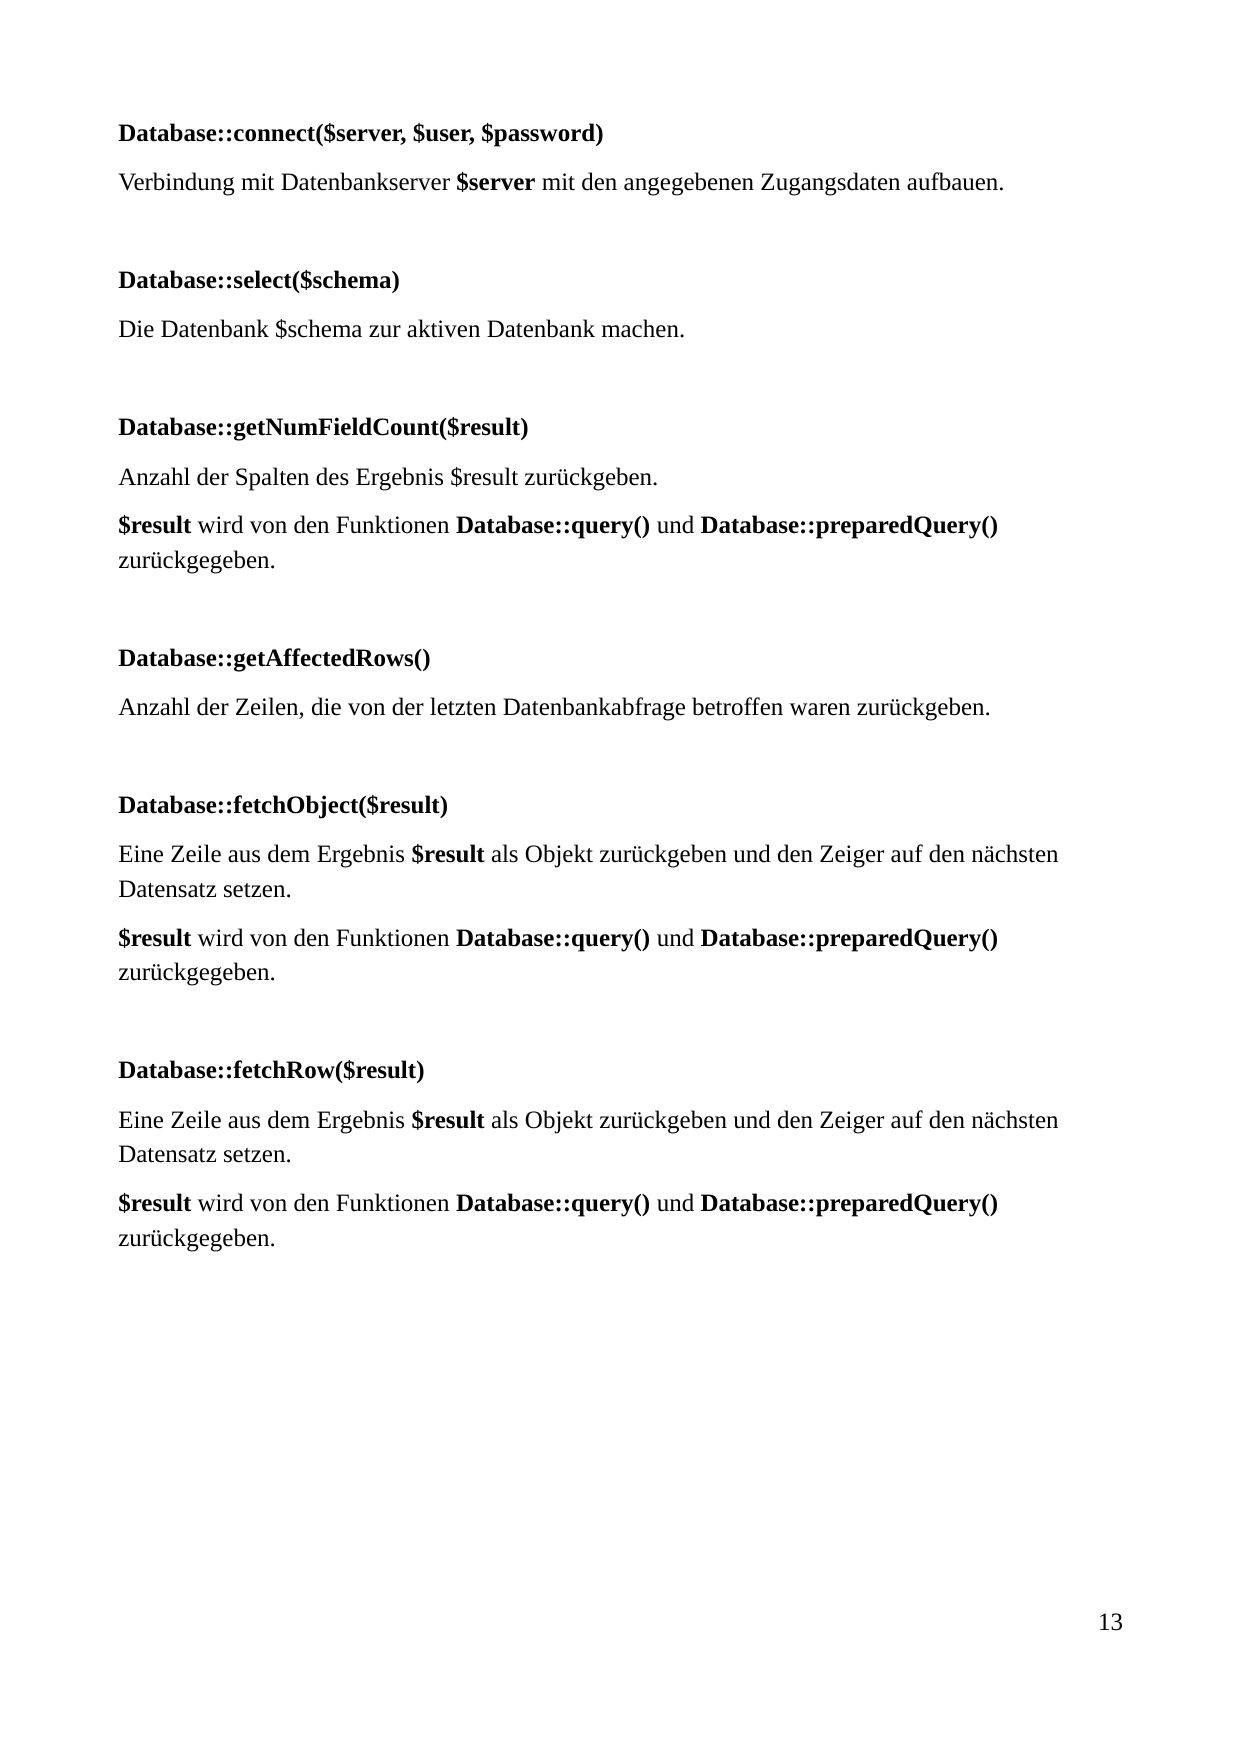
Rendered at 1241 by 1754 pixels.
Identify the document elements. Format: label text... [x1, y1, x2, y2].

text $result wird von den Funktionen Database::query() und Database::preparedQuery() zurückgegeben. [118, 511, 1123, 574]
text Verbindung mit Datenbankserver $server mit den angegebenen Zugangsdaten aufbauen. [118, 167, 1123, 196]
text Anzahl der Zeilen, die von der letzten Datenbankabfrage betroffen waren zurückgeben. [118, 692, 1123, 721]
text Database::connect($server, $user, $password) [118, 118, 1123, 147]
text Anzahl der Spalten des Ergebnis $result zurückgeben. [118, 462, 1123, 490]
text $result wird von den Funktionen Database::query() und Database::preparedQuery() zurückgegeben. [118, 923, 1123, 986]
text Database::fetchObject($result) [118, 790, 1123, 819]
text Database::fetchRow($result) [118, 1056, 1123, 1084]
text Eine Zeile aus dem Ergebnis $result als Objekt zurückgeben und den Zeiger auf den nächsten Datensatz setzen. [118, 1105, 1123, 1168]
text Database::select($schema) [118, 265, 1123, 294]
text Database::getNumFieldCount($result) [118, 412, 1123, 441]
text Database::getAffectedRows() [118, 643, 1123, 672]
text $result wird von den Funktionen Database::query() und Database::preparedQuery() zurückgegeben. [118, 1188, 1123, 1251]
text Eine Zeile aus dem Ergebnis $result als Objekt zurückgeben und den Zeiger auf den nächsten Datensatz setzen. [118, 839, 1123, 903]
text Die Datenbank $schema zur aktiven Datenbank machen. [118, 314, 1123, 343]
